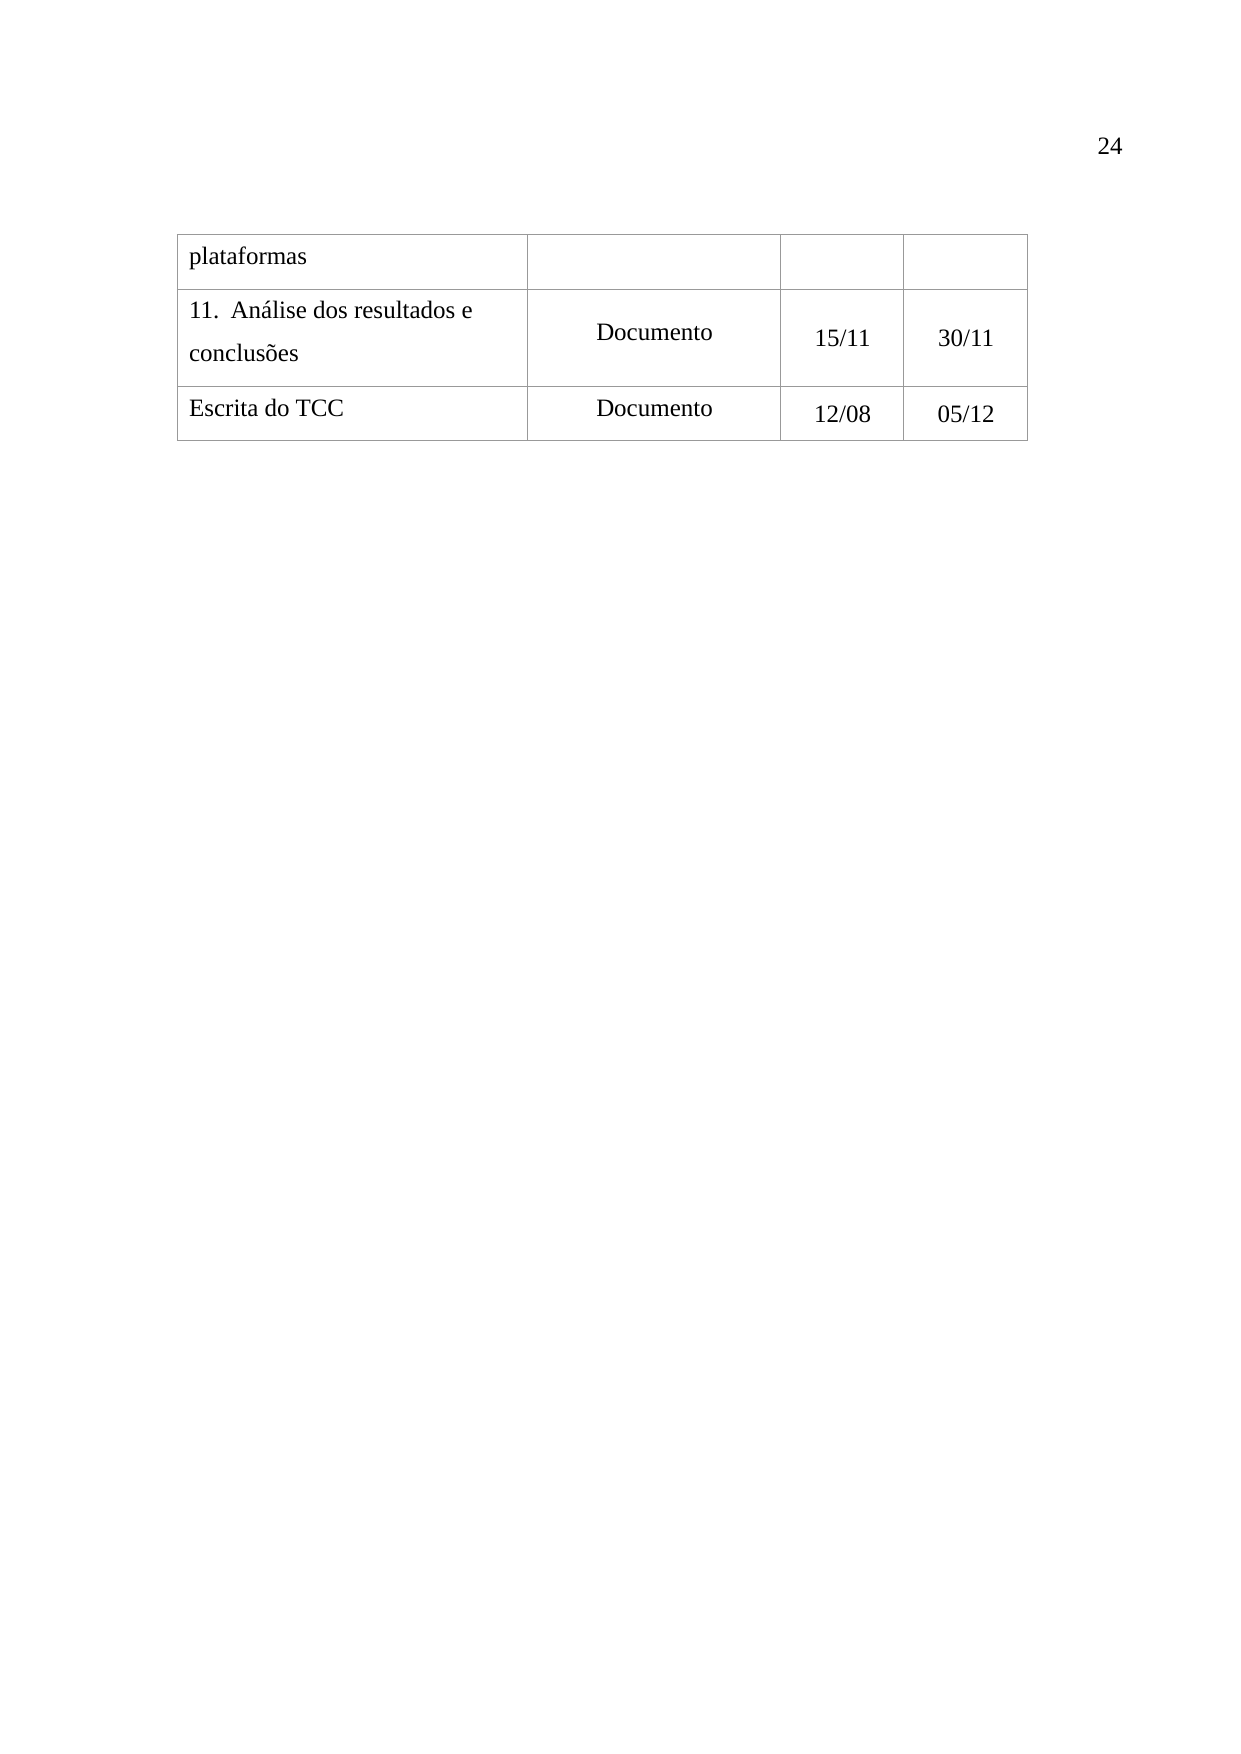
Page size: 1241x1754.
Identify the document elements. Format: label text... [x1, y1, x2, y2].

table_cell [528, 235, 780, 288]
table_cell 05/12 [904, 387, 1027, 440]
table_cell 15/11 [781, 290, 903, 386]
table_cell 30/11 [904, 290, 1027, 386]
table_cell [781, 235, 903, 288]
table_cell Escrita do TCC [178, 387, 527, 440]
table_cell Documento [528, 290, 780, 386]
table_cell [904, 235, 1027, 288]
table_cell plataformas [178, 235, 527, 288]
table_cell 11. Análise dos resultados e conclusões [178, 290, 527, 386]
table_cell Documento [528, 387, 780, 440]
table_cell 12/08 [781, 387, 903, 440]
